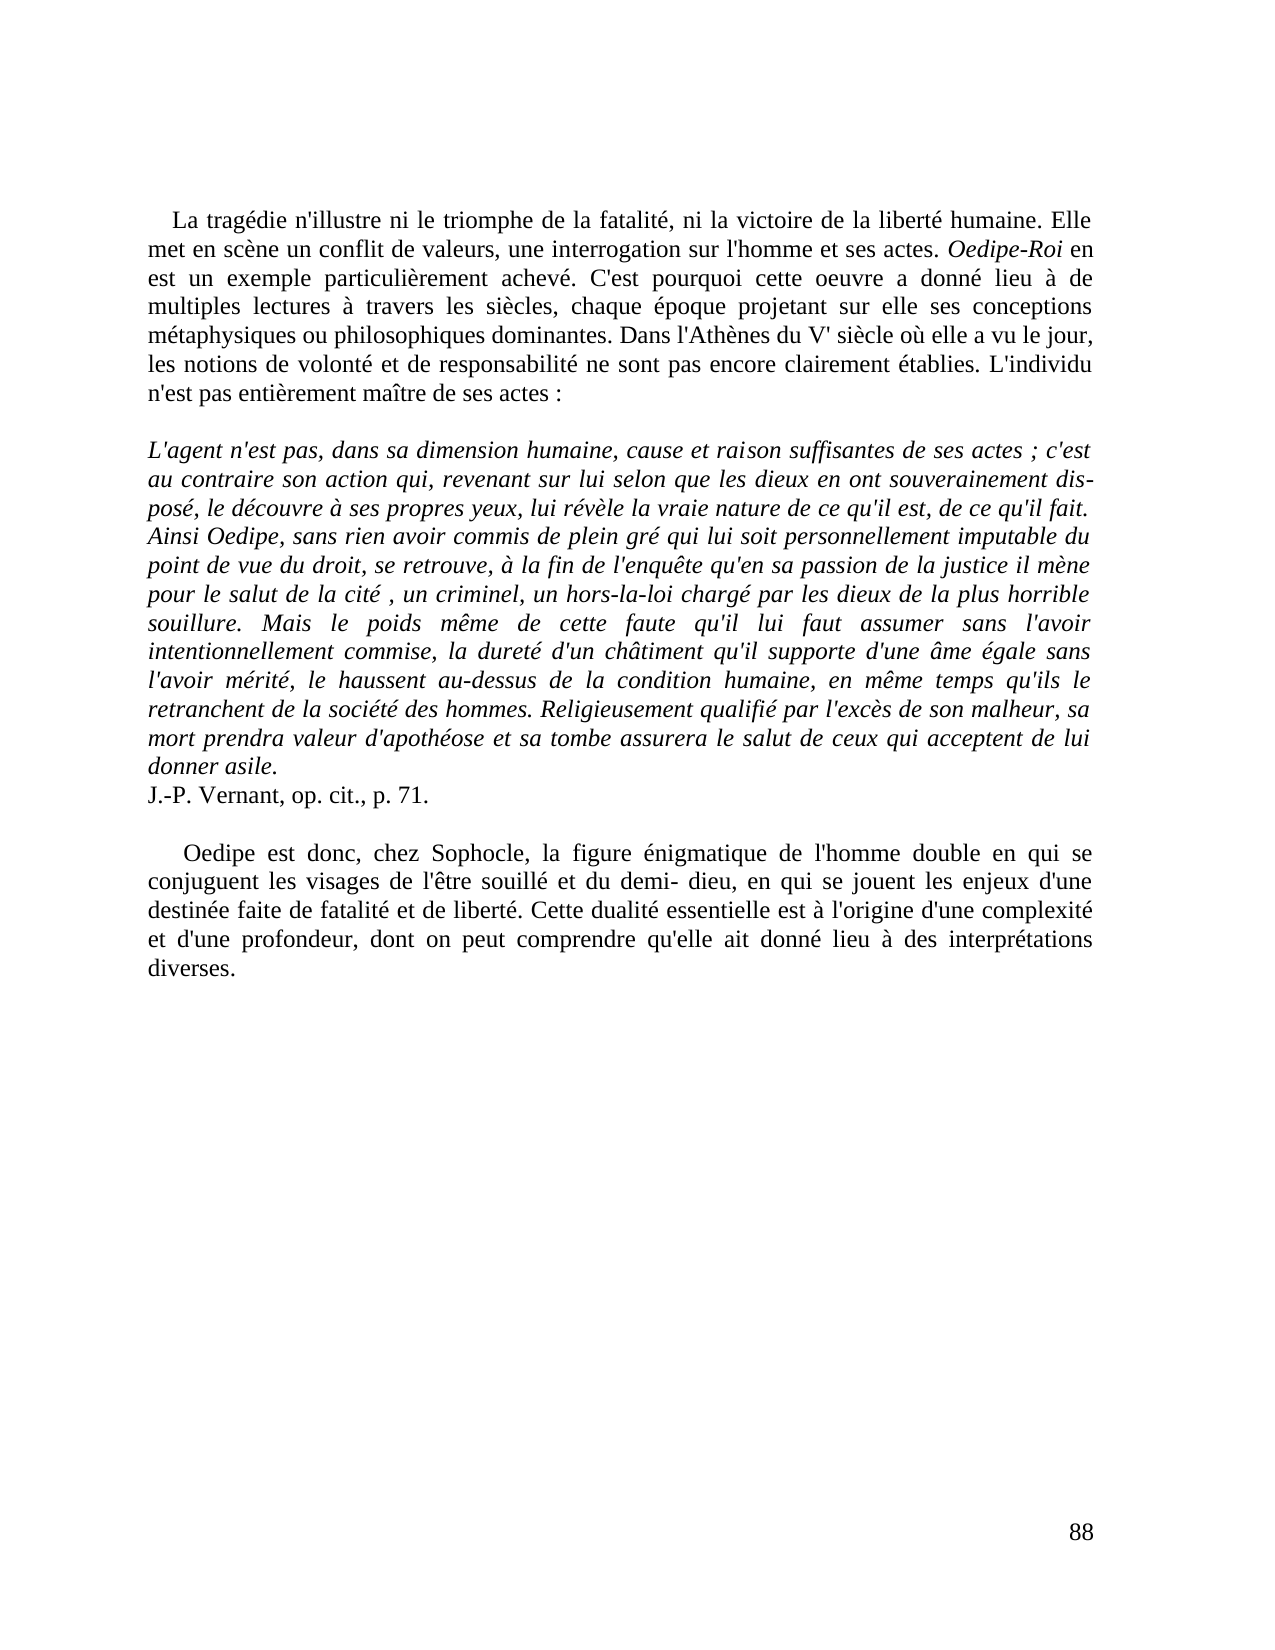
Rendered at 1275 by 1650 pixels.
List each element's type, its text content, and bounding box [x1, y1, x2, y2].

text La tragédie n'illustre ni le triomphe de la fatalité, ni la victoire de la liberté humaine. Elle met en scène un conflit de valeurs, une in­terrogation sur l'homme et ses actes. Oedipe-Roi en est un exemple particulièrement achevé. C'est pourquoi cette oeuvre a donné lieu à de multiples lectures à travers les siècles, chaque époque projetant sur elle ses conceptions métaphysiques ou philosophiques dominantes. Dans l'Athènes du V' siècle où elle a vu le jour, les notions de volonté et de responsabilité ne sont pas encore clairement établies. L'individu n'est pas entièrement maître de ses actes : [148, 205, 1094, 406]
text L'agent n'est pas, dans sa dimension humaine, cause et rai­son suffisantes de ses actes ; c'est au contraire son action qui, revenant sur lui selon que les dieux en ont souverainement dis­posé, le découvre à ses propres yeux, lui révèle la vraie nature de ce qu'il est, de ce qu'il fait. Ainsi Oedipe, sans rien avoir commis de plein gré qui lui soit personnellement imputable du point de vue du droit, se retrouve, à la fin de l'enquête qu'en sa passion de la justice il mène pour le salut de la cité , un criminel, un hors-la-loi chargé par les dieux de la plus horrible souillure. Mais le poids même de cette faute qu'il lui faut assumer sans l'avoir intentionnellement commise, la dureté d'un châtiment qu'il supporte d'une âme égale sans l'avoir mérité, le haussent au-dessus de la condition humaine, en même temps qu'ils le retranchent de la société des hommes. Religieusement qualifié par l'excès de son malheur, sa mort prendra valeur d'apothéose et sa tombe assurera le salut de ceux qui acceptent de lui don­ner asile. [148, 435, 1094, 780]
text Oedipe est donc, chez Sophocle, la figure énigmatique de l'homme double en qui se conjuguent les visages de l'être souillé et du demi- dieu, en qui se jouent les enjeux d'une destinée faite de fatalité et de liberté. Cette dualité essentielle est à l'origine d'une complexité et d'une profondeur, dont on peut comprendre qu'elle ait donné lieu à des interprétations diverses. [148, 838, 1094, 981]
text J.-P. Vernant, op. cit., p. 71. [148, 780, 1094, 809]
